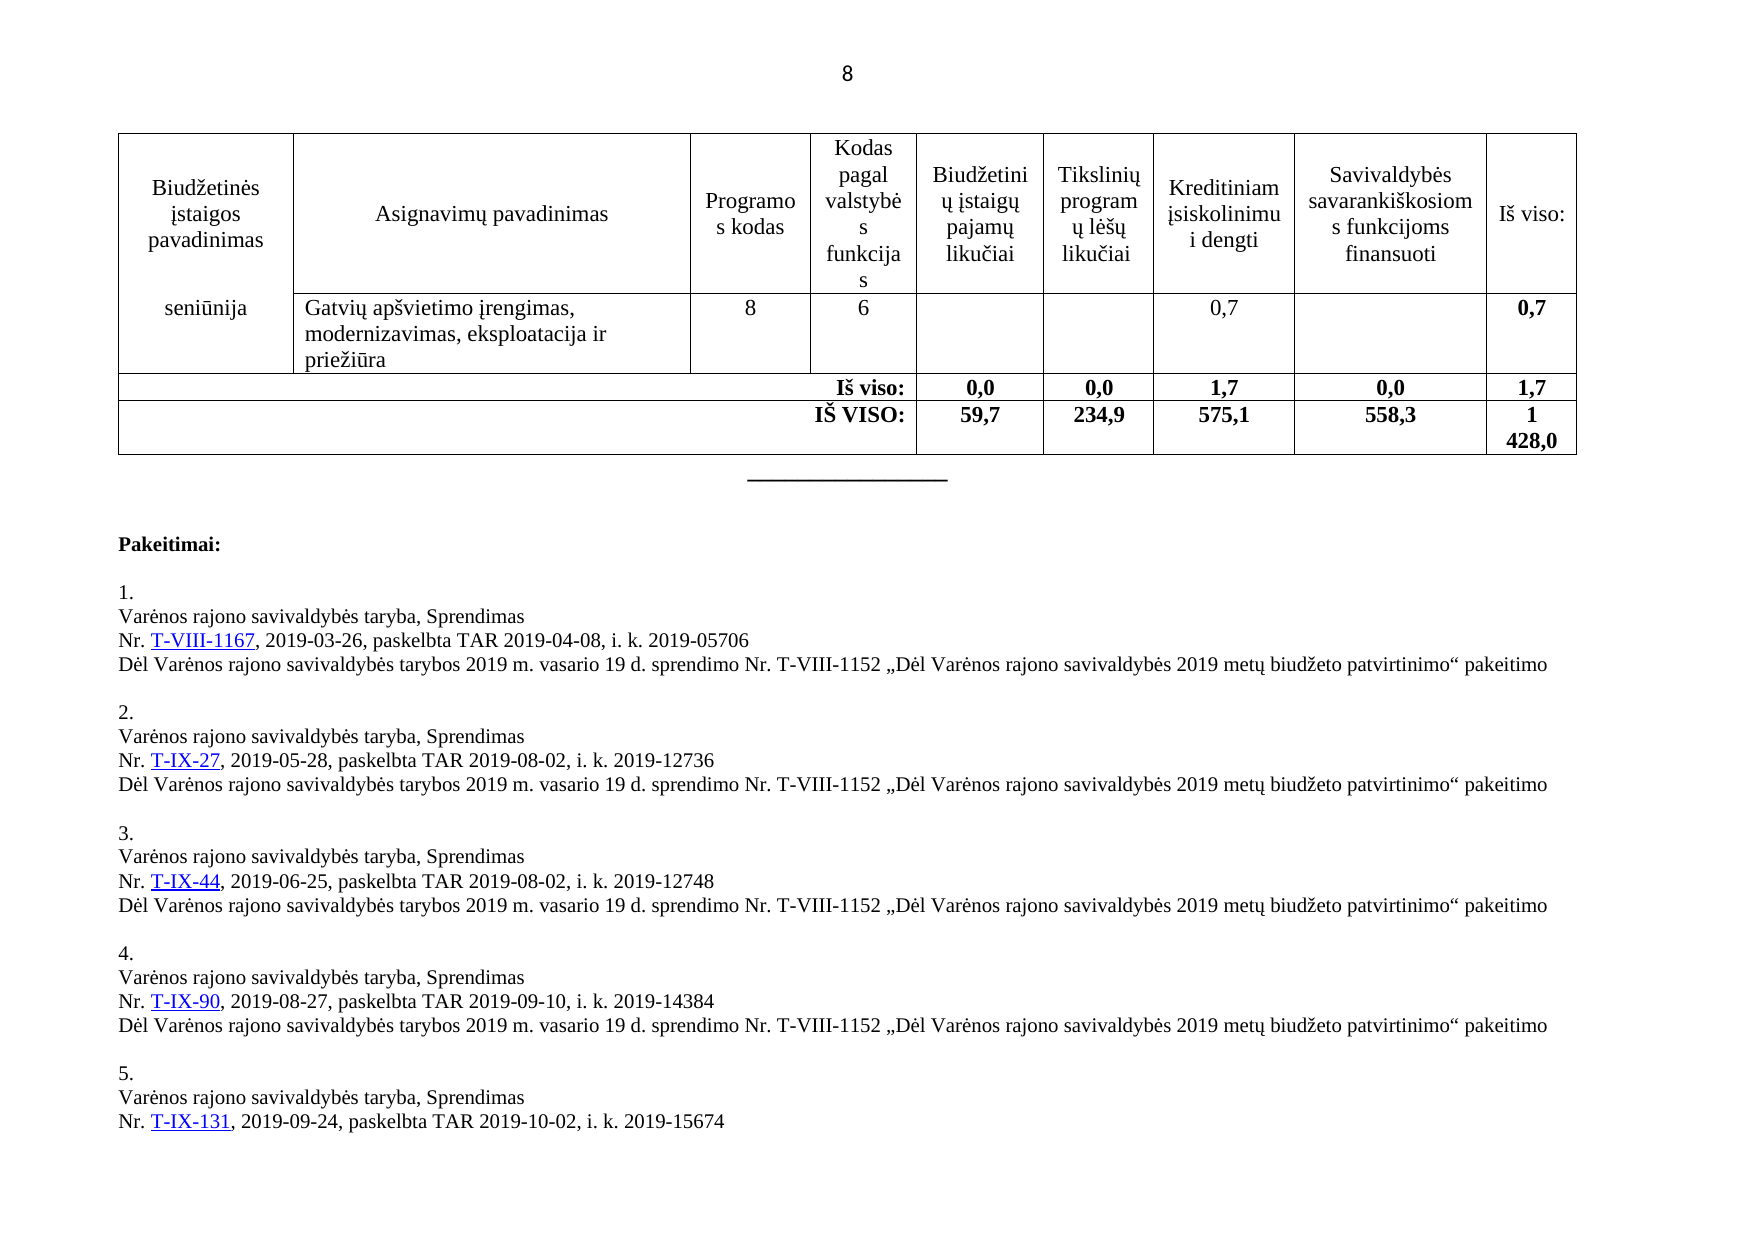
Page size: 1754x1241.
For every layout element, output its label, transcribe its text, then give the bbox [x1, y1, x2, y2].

text Dėl Varėnos rajono savivaldybės tarybos 2019 m. vasario 19 d. sprendimo Nr. T-VIII-1152 „Dėl Varėnos rajono savivaldybės 2019 metų biudžeto patvirtinimo“ pakeitimo [118, 652, 1577, 676]
text Nr. T-IX-27, 2019-05-28, paskelbta TAR 2019-08-02, i. k. 2019-12736 [118, 748, 1577, 772]
table_header Biudžetinės įstaigos pavadinimas [119, 134, 293, 292]
text Pakeitimai: [118, 532, 1577, 556]
text ________________ [118, 455, 1577, 483]
text Dėl Varėnos rajono savivaldybės tarybos 2019 m. vasario 19 d. sprendimo Nr. T-VIII-1152 „Dėl Varėnos rajono savivaldybės 2019 metų biudžeto patvirtinimo“ pakeitimo [118, 1013, 1577, 1037]
text Nr. T-IX-44, 2019-06-25, paskelbta TAR 2019-08-02, i. k. 2019-12748 [118, 868, 1577, 893]
table_header Asignavimų pavadinimas [294, 134, 690, 292]
text Nr. T-VIII-1167, 2019-03-26, paskelbta TAR 2019-04-08, i. k. 2019-05706 [118, 628, 1577, 652]
table_cell 234,9 [1044, 401, 1153, 454]
table_header Savivaldybės savarankiškosioms funkcijoms finansuoti [1295, 134, 1486, 292]
table_header Biudžetinių įstaigų pajamų likučiai [917, 134, 1043, 292]
table_cell 59,7 [917, 401, 1043, 454]
text 1. [118, 580, 1577, 604]
text Nr. T-IX-131, 2019-09-24, paskelbta TAR 2019-10-02, i. k. 2019-15674 [118, 1109, 1577, 1133]
table_cell 0,0 [1295, 374, 1486, 400]
text 2. [118, 700, 1577, 724]
table_cell 0,7 [1487, 294, 1576, 373]
table_cell [917, 294, 1043, 373]
text Varėnos rajono savivaldybės taryba, Sprendimas [118, 724, 1577, 748]
table_cell 0,0 [917, 374, 1043, 400]
table_cell 0,0 [1044, 374, 1153, 400]
table_cell 1,7 [1154, 374, 1294, 400]
table_cell Gatvių apšvietimo įrengimas, modernizavimas, eksploatacija ir priežiūra [294, 294, 690, 373]
text Varėnos rajono savivaldybės taryba, Sprendimas [118, 1085, 1577, 1109]
table_cell 575,1 [1154, 401, 1294, 454]
table_header Kreditiniam įsiskolinimui dengti [1154, 134, 1294, 292]
text Varėnos rajono savivaldybės taryba, Sprendimas [118, 844, 1577, 868]
text 5. [118, 1061, 1577, 1085]
table_cell 0,7 [1154, 294, 1294, 373]
text 4. [118, 941, 1577, 965]
text Dėl Varėnos rajono savivaldybės tarybos 2019 m. vasario 19 d. sprendimo Nr. T-VIII-1152 „Dėl Varėnos rajono savivaldybės 2019 metų biudžeto patvirtinimo“ pakeitimo [118, 772, 1577, 796]
table_cell Iš viso: [119, 374, 916, 400]
text 3. [118, 820, 1577, 844]
table_cell 6 [811, 294, 916, 373]
table_cell 1,7 [1487, 374, 1576, 400]
table_header Kodas pagal valstybės funkcijas [811, 134, 916, 292]
table_header Iš viso: [1487, 134, 1576, 292]
table_cell 1 428,0 [1487, 401, 1576, 454]
table_cell [1044, 294, 1153, 373]
table_header Programos kodas [691, 134, 810, 292]
text Nr. T-IX-90, 2019-08-27, paskelbta TAR 2019-09-10, i. k. 2019-14384 [118, 989, 1577, 1013]
table_cell 8 [691, 294, 810, 373]
table_header Tikslinių programų lėšų likučiai [1044, 134, 1153, 292]
table_cell 558,3 [1295, 401, 1486, 454]
text Varėnos rajono savivaldybės taryba, Sprendimas [118, 604, 1577, 628]
table_cell IŠ VISO: [119, 401, 916, 454]
table_cell seniūnija [119, 293, 293, 373]
text Dėl Varėnos rajono savivaldybės tarybos 2019 m. vasario 19 d. sprendimo Nr. T-VIII-1152 „Dėl Varėnos rajono savivaldybės 2019 metų biudžeto patvirtinimo“ pakeitimo [118, 893, 1577, 917]
text Varėnos rajono savivaldybės taryba, Sprendimas [118, 965, 1577, 989]
table_cell [1295, 294, 1486, 373]
